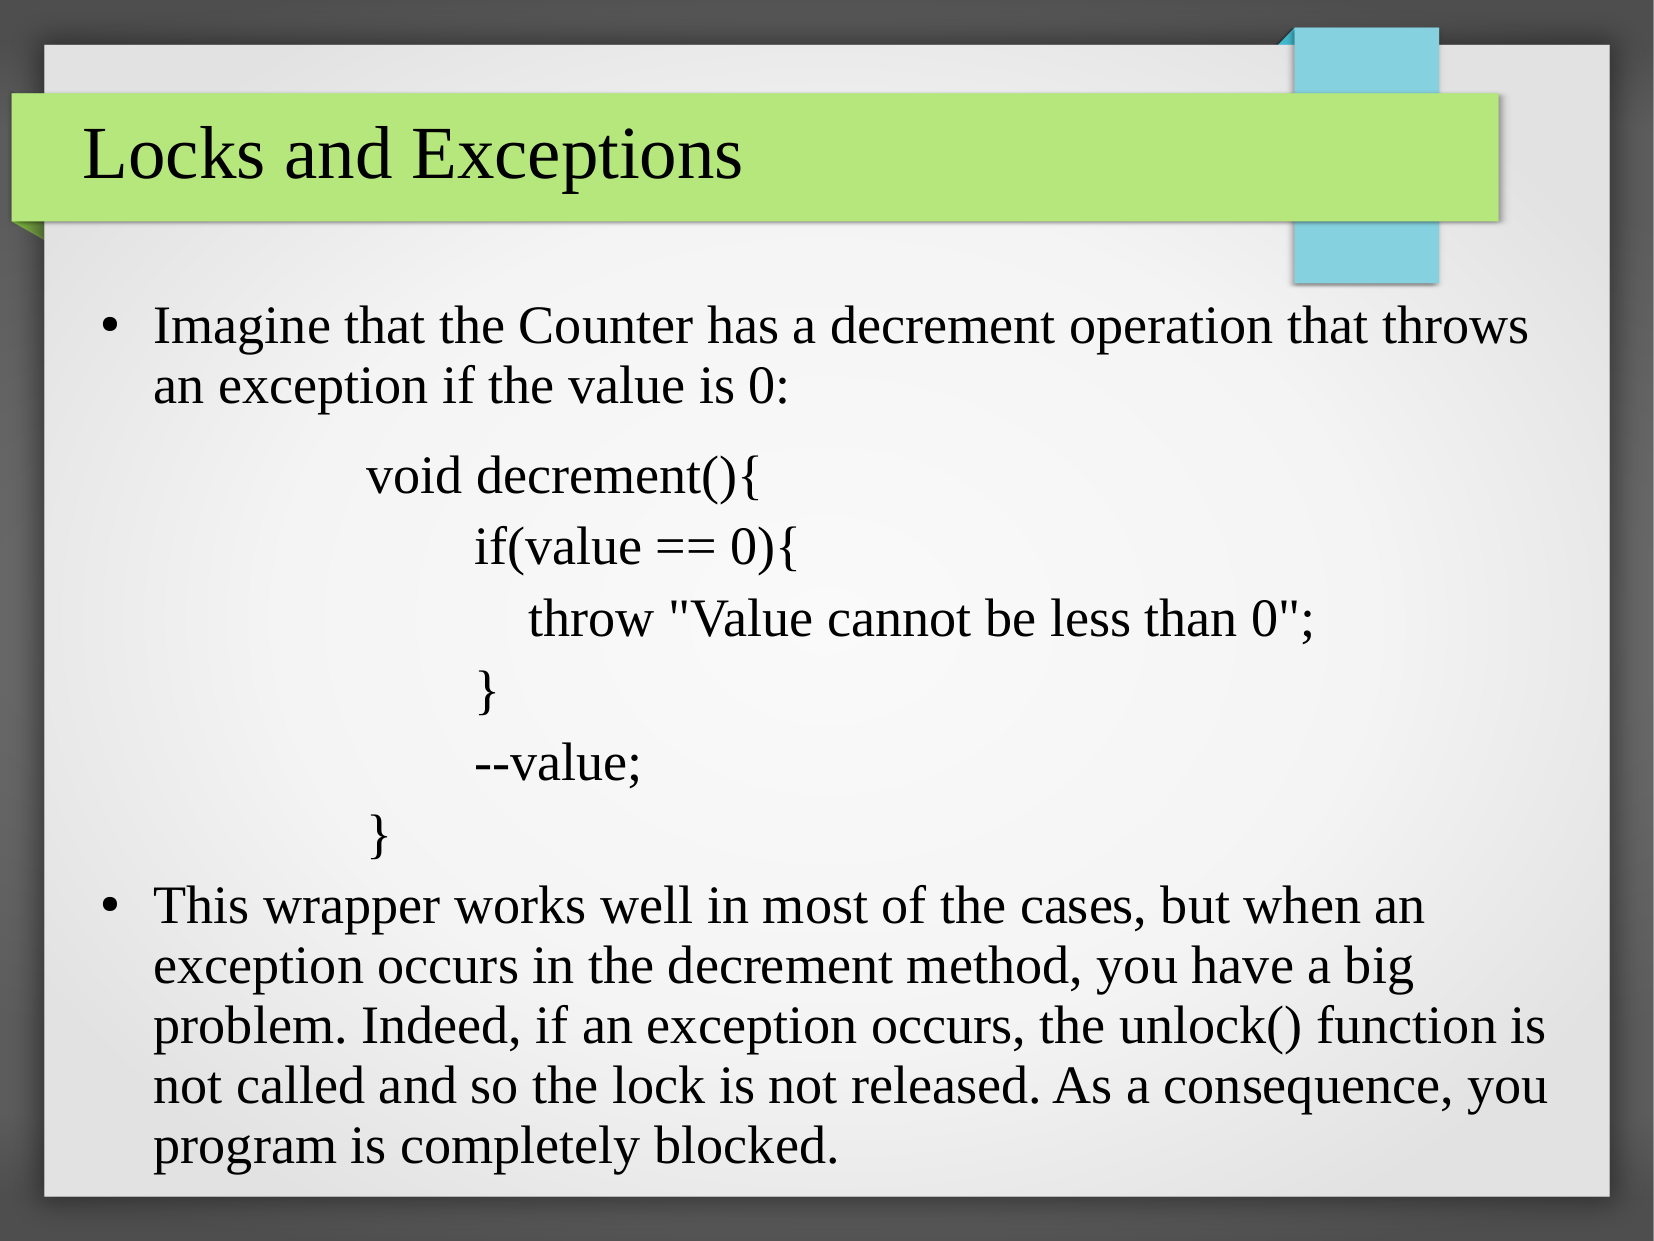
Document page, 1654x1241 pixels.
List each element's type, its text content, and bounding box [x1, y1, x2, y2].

list Imagine that the Counter has a decrement operation that throws an exception if the value is 0: void decrement(){ if(value == 0){ throw "Value cannot be less than 0"; } --value; } This wrapper works well in most of the cases, but when an exception occurs in the decrement method, you have a big problem. Indeed, if an exception occurs, the unlock() function is not called and so the lock is not released. As a consequence, you program is completely blocked. [82, 295, 1571, 1015]
title Locks and Exceptions [82, 94, 1264, 213]
picture [0, 0, 1654, 1241]
